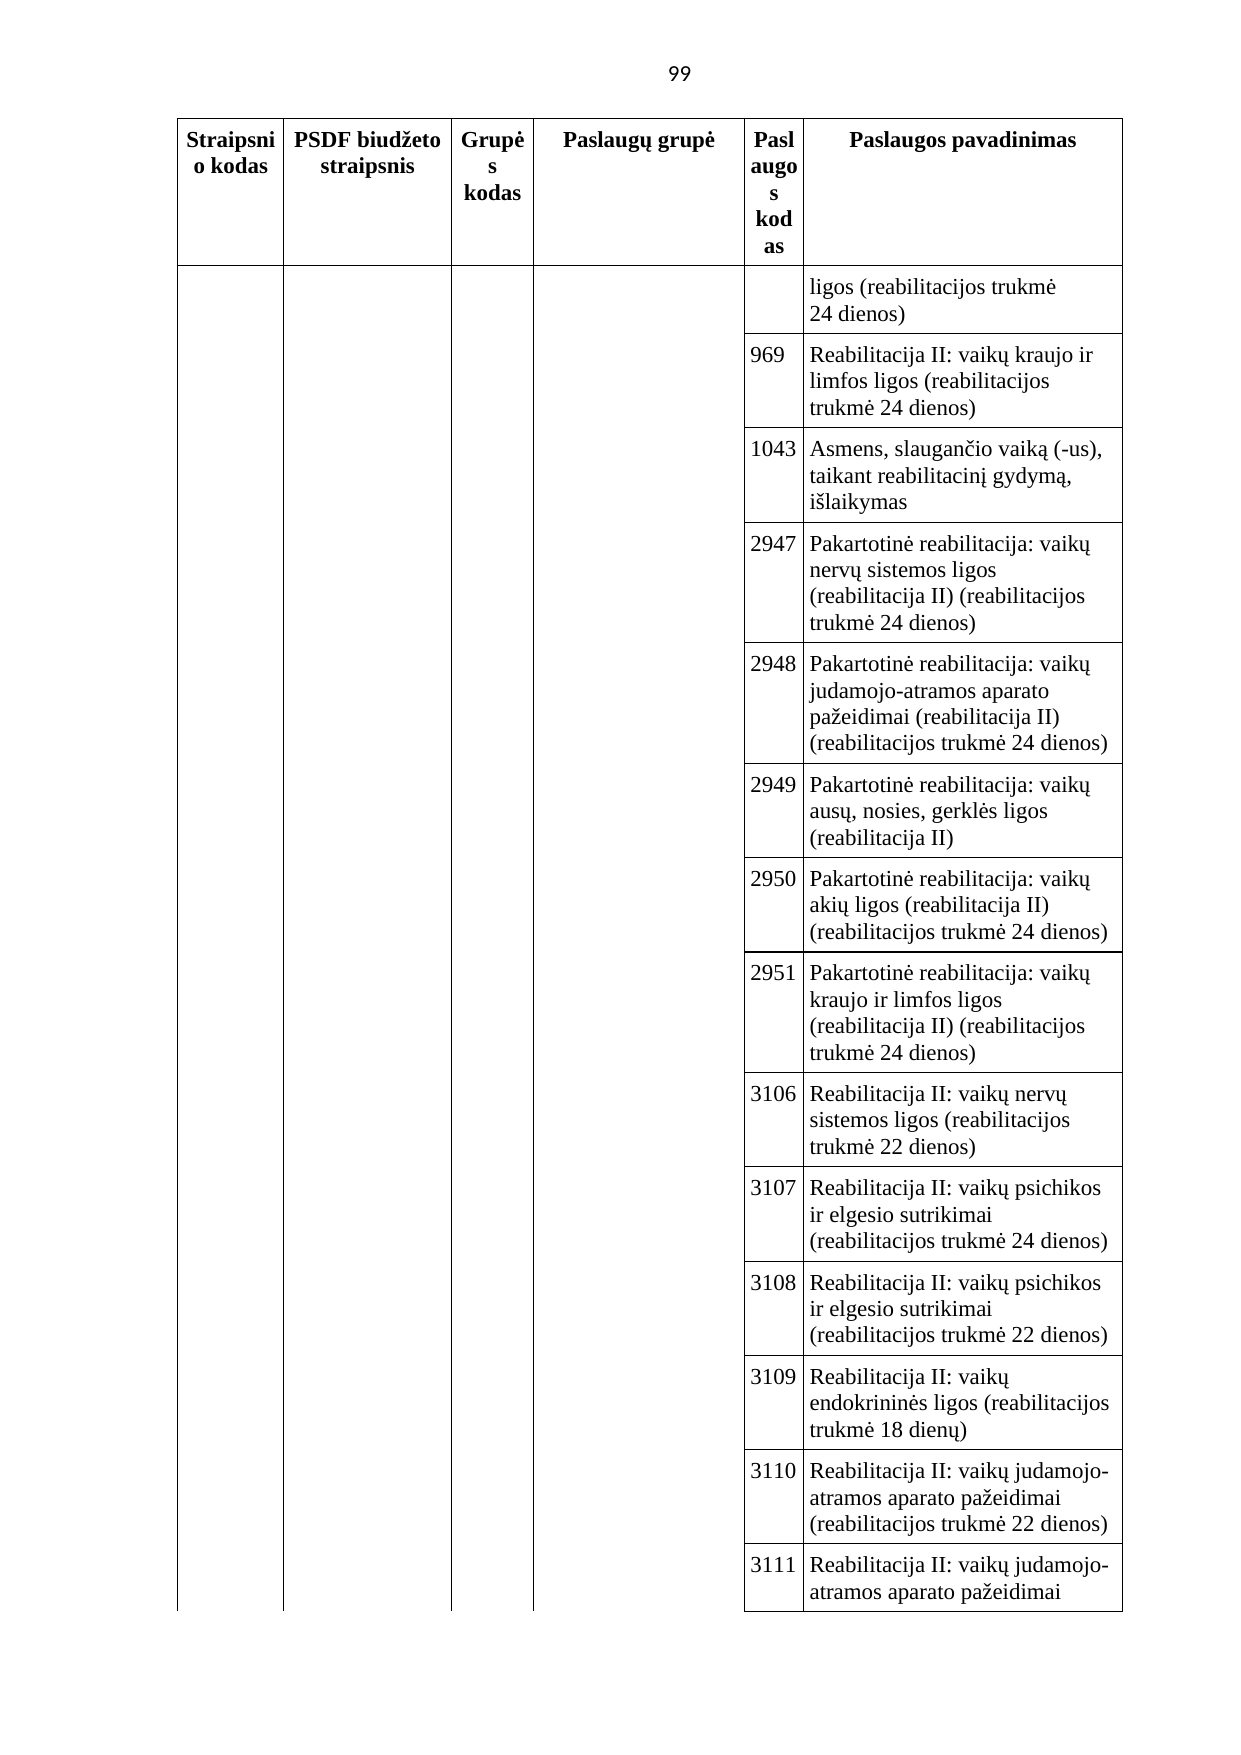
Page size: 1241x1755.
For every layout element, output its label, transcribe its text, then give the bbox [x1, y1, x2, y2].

table_cell [284, 1261, 451, 1355]
table_cell [534, 1449, 744, 1543]
table_cell Pakartotinė reabilitacija: vaikų nervų sistemos ligos (reabilitacija II) (reabilitacijos trukmė 24 dienos) [804, 523, 1122, 642]
table_cell [452, 522, 533, 642]
table_cell [284, 1543, 451, 1611]
table_cell [178, 763, 283, 857]
table_cell Reabilitacija II: vaikų judamojo-atramos aparato pažeidimai (reabilitacijos trukmė 22 dienos) [804, 1450, 1122, 1543]
table_cell 2950 [745, 858, 803, 951]
table_cell [284, 763, 451, 857]
table_cell [452, 951, 533, 1072]
table_cell ligos (reabilitacijos trukmė 24 dienos) [804, 266, 1122, 333]
table_cell [452, 1261, 533, 1355]
table_cell Reabilitacija II: vaikų nervų sistemos ligos (reabilitacijos trukmė 22 dienos) [804, 1073, 1122, 1166]
table_header Paslaugos kodas [745, 119, 803, 265]
table_cell [178, 427, 283, 522]
table_cell [452, 857, 533, 951]
table_cell [534, 1355, 744, 1449]
table_cell [534, 857, 744, 951]
table_cell [178, 857, 283, 951]
table_cell [534, 1166, 744, 1261]
table_cell [284, 522, 451, 642]
table_cell [178, 333, 283, 427]
table_cell 3108 [745, 1262, 803, 1355]
table_cell [452, 1166, 533, 1261]
table_cell [178, 1355, 283, 1449]
table_header Paslaugų grupė [534, 119, 744, 265]
table_cell Reabilitacija II: vaikų psichikos ir elgesio sutrikimai (reabilitacijos trukmė 24 dienos) [804, 1167, 1122, 1261]
table_cell [534, 951, 744, 1072]
table_cell [534, 1261, 744, 1355]
table_cell 2947 [745, 523, 803, 642]
table_cell [534, 642, 744, 763]
table_cell [284, 951, 451, 1072]
table_cell [178, 1543, 283, 1611]
table_cell [178, 1072, 283, 1166]
table_cell 2948 [745, 643, 803, 763]
table_cell Pakartotinė reabilitacija: vaikų akių ligos (reabilitacija II) (reabilitacijos trukmė 24 dienos) [804, 858, 1122, 951]
table_cell [452, 266, 533, 333]
table_cell [534, 333, 744, 427]
table_cell [178, 1166, 283, 1261]
table_cell 2951 [745, 953, 803, 1072]
table_cell 3111 [745, 1544, 803, 1611]
table_cell Reabilitacija II: vaikų judamojo-atramos aparato pažeidimai [804, 1544, 1122, 1611]
table_header Straipsnio kodas [178, 119, 283, 265]
table_cell Reabilitacija II: vaikų psichikos ir elgesio sutrikimai (reabilitacijos trukmė 22 dienos) [804, 1262, 1122, 1355]
table_cell [178, 1449, 283, 1543]
table_cell [178, 642, 283, 763]
table_cell [452, 763, 533, 857]
table_cell 969 [745, 334, 803, 427]
table_cell [452, 333, 533, 427]
table_cell [284, 427, 451, 522]
table_cell [534, 1072, 744, 1166]
table_cell Reabilitacija II: vaikų endokrininės ligos (reabilitacijos trukmė 18 dienų) [804, 1356, 1122, 1449]
table_cell [534, 266, 744, 333]
table_cell [178, 266, 283, 333]
table_header Paslaugos pavadinimas [804, 119, 1122, 265]
table_cell Pakartotinė reabilitacija: vaikų judamojo-atramos aparato pažeidimai (reabilitacija II) (reabilitacijos trukmė 24 dienos) [804, 643, 1122, 763]
table_cell [452, 1355, 533, 1449]
table_cell 2949 [745, 764, 803, 857]
table_cell [452, 1449, 533, 1543]
table_cell [534, 763, 744, 857]
table_cell [745, 266, 803, 333]
table_cell [534, 522, 744, 642]
table_cell Reabilitacija II: vaikų kraujo ir limfos ligos (reabilitacijos trukmė 24 dienos) [804, 334, 1122, 427]
table_cell [452, 1072, 533, 1166]
table_cell [284, 266, 451, 333]
table_cell [452, 427, 533, 522]
table_cell 3106 [745, 1073, 803, 1166]
table_cell [284, 857, 451, 951]
table_header Grupės kodas [452, 119, 533, 265]
table_cell [534, 427, 744, 522]
table_cell [284, 1449, 451, 1543]
table_cell [178, 522, 283, 642]
table_cell 3110 [745, 1450, 803, 1543]
table_header PSDF biudžeto straipsnis [284, 119, 451, 265]
table_cell Pakartotinė reabilitacija: vaikų ausų, nosies, gerklės ligos (reabilitacija II) [804, 764, 1122, 857]
table_cell [284, 1355, 451, 1449]
table_cell [284, 1166, 451, 1261]
table_cell [178, 1261, 283, 1355]
table_cell 3109 [745, 1356, 803, 1449]
table_cell [452, 1543, 533, 1611]
table_cell [284, 1072, 451, 1166]
table_cell [452, 642, 533, 763]
table_cell 1043 [745, 428, 803, 522]
table_cell Pakartotinė reabilitacija: vaikų kraujo ir limfos ligos (reabilitacija II) (reabilitacijos trukmė 24 dienos) [804, 953, 1122, 1072]
table_cell [534, 1543, 744, 1611]
table_cell 3107 [745, 1167, 803, 1261]
table_cell Asmens, slaugančio vaiką (-us), taikant reabilitacinį gydymą, išlaikymas [804, 428, 1122, 522]
table_cell [178, 951, 283, 1072]
table_cell [284, 333, 451, 427]
table_cell [284, 642, 451, 763]
